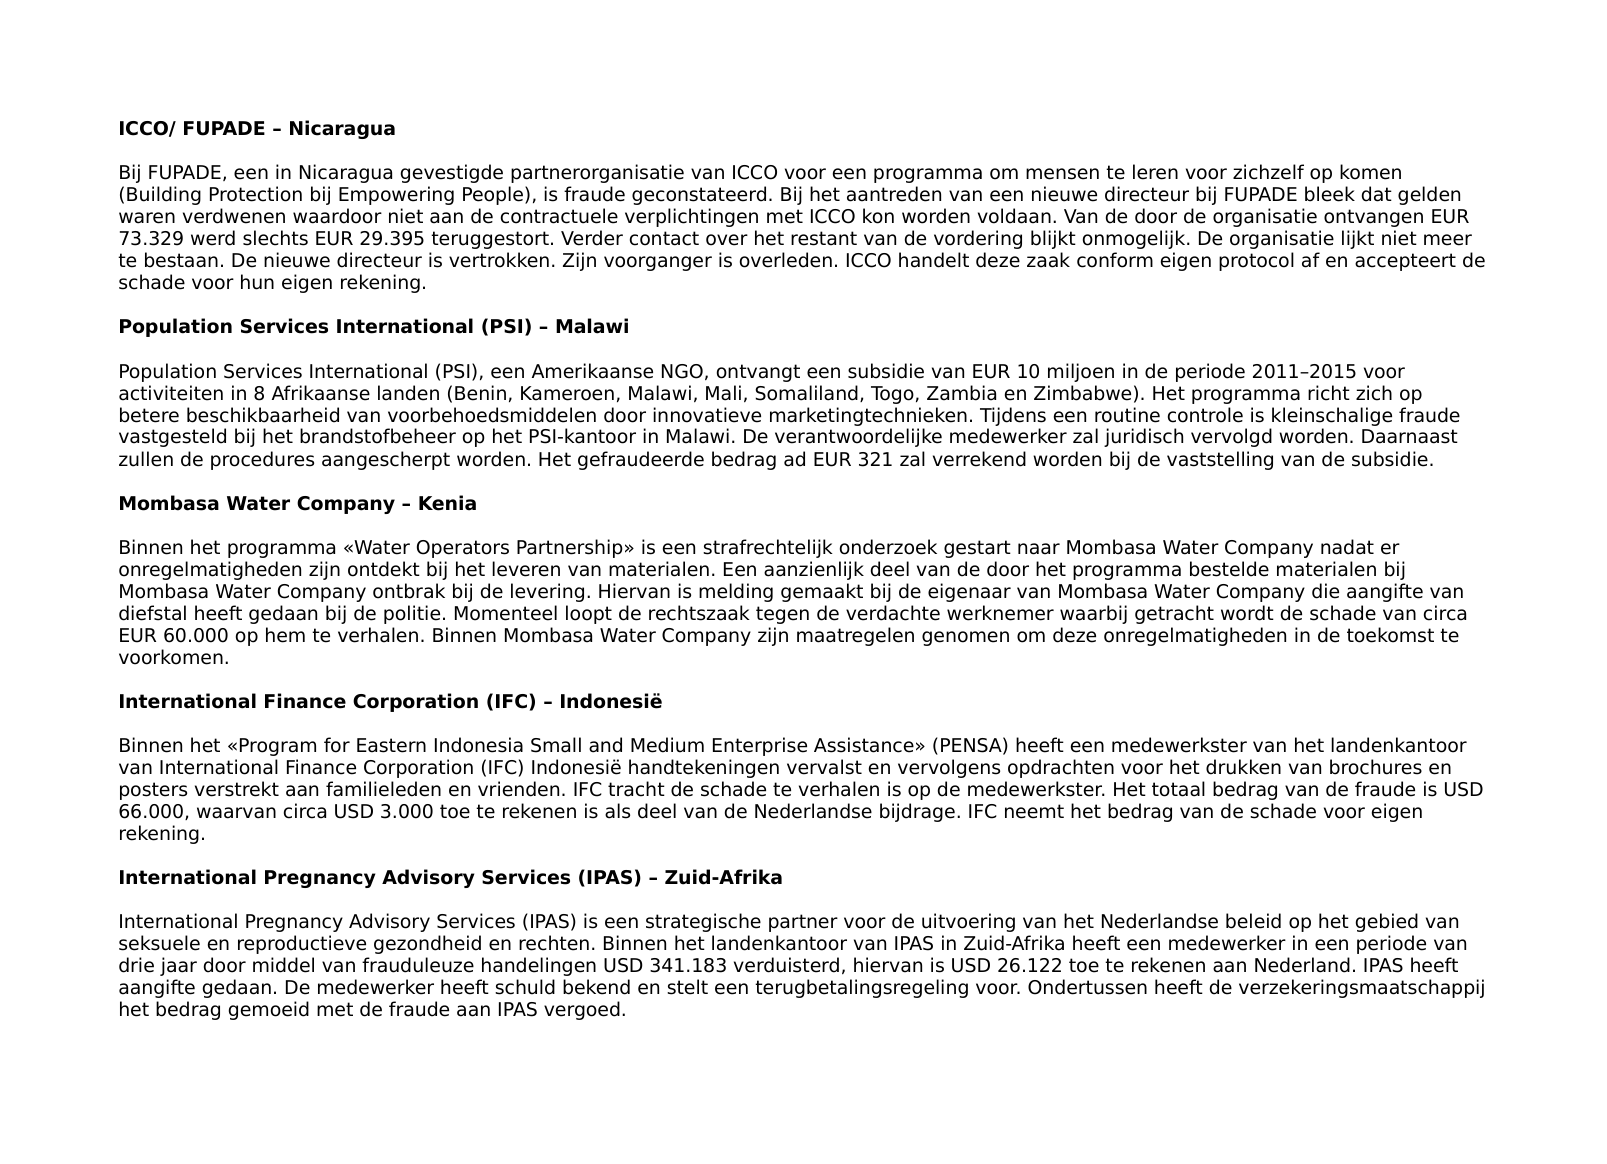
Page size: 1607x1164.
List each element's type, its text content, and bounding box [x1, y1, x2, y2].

subtitle Mombasa Water Company – Kenia [118, 493, 1488, 514]
subtitle ICCO/ FUPADE – Nicaragua [118, 118, 1488, 140]
subtitle International Pregnancy Advisory Services (IPAS) – Zuid-Afrika [118, 867, 1488, 889]
text Binnen het programma «Water Operators Partnership» is een strafrechtelijk onderzoek gestart naar Mombasa Water Company nadat er onregelmatigheden zijn ontdekt bij het leveren van materialen. Een aanzienlijk deel van de door het programma bestelde materialen bij Mombasa Water Company ontbrak bij de levering. Hiervan is melding gemaakt bij de eigenaar van Mombasa Water Company die aangifte van diefstal heeft gedaan bij de politie. Momenteel loopt de rechtszaak tegen de verdachte werknemer waarbij getracht wordt de schade van circa EUR 60.000 op hem te verhalen. Binnen Mombasa Water Company zijn maatregelen genomen om deze onregelmatigheden in de toekomst te voorkomen. [118, 537, 1488, 669]
subtitle International Finance Corporation (IFC) – Indonesië [118, 691, 1488, 713]
text Binnen het «Program for Eastern Indonesia Small and Medium Enterprise Assistance» (PENSA) heeft een medewerkster van het landenkantoor van International Finance Corporation (IFC) Indonesië handtekeningen vervalst en vervolgens opdrachten voor het drukken van brochures en posters verstrekt aan familieleden en vrienden. IFC tracht de schade te verhalen is op de medewerkster. Het totaal bedrag van de fraude is USD 66.000, waarvan circa USD 3.000 toe te rekenen is als deel van de Nederlandse bijdrage. IFC neemt het bedrag van de schade voor eigen rekening. [118, 735, 1488, 845]
text Bij FUPADE, een in Nicaragua gevestigde partnerorganisatie van ICCO voor een programma om mensen te leren voor zichzelf op komen (Building Protection bij Empowering People), is fraude geconstateerd. Bij het aantreden van een nieuwe directeur bij FUPADE bleek dat gelden waren verdwenen waardoor niet aan de contractuele verplichtingen met ICCO kon worden voldaan. Van de door de organisatie ontvangen EUR 73.329 werd slechts EUR 29.395 teruggestort. Verder contact over het restant van de vordering blijkt onmogelijk. De organisatie lijkt niet meer te bestaan. De nieuwe directeur is vertrokken. Zijn voorganger is overleden. ICCO handelt deze zaak conform eigen protocol af en accepteert de schade voor hun eigen rekening. [118, 162, 1488, 294]
text Population Services International (PSI), een Amerikaanse NGO, ontvangt een subsidie van EUR 10 miljoen in de periode 2011–2015 voor activiteiten in 8 Afrikaanse landen (Benin, Kameroen, Malawi, Mali, Somaliland, Togo, Zambia en Zimbabwe). Het programma richt zich op betere beschikbaarheid van voorbehoedsmiddelen door innovatieve marketingtechnieken. Tijdens een routine controle is kleinschalige fraude vastgesteld bij het brandstofbeheer op het PSI-kantoor in Malawi. De verantwoordelijke medewerker zal juridisch vervolgd worden. Daarnaast zullen de procedures aangescherpt worden. Het gefraudeerde bedrag ad EUR 321 zal verrekend worden bij de vaststelling van de subsidie. [118, 361, 1488, 470]
subtitle Population Services International (PSI) – Malawi [118, 316, 1488, 338]
text International Pregnancy Advisory Services (IPAS) is een strategische partner voor de uitvoering van het Nederlandse beleid op het gebied van seksuele en reproductieve gezondheid en rechten. Binnen het landenkantoor van IPAS in Zuid-Afrika heeft een medewerker in een periode van drie jaar door middel van frauduleuze handelingen USD 341.183 verduisterd, hiervan is USD 26.122 toe te rekenen aan Nederland. IPAS heeft aangifte gedaan. De medewerker heeft schuld bekend en stelt een terugbetalingsregeling voor. Ondertussen heeft de verzekeringsmaatschappij het bedrag gemoeid met de fraude aan IPAS vergoed. [118, 911, 1488, 1021]
